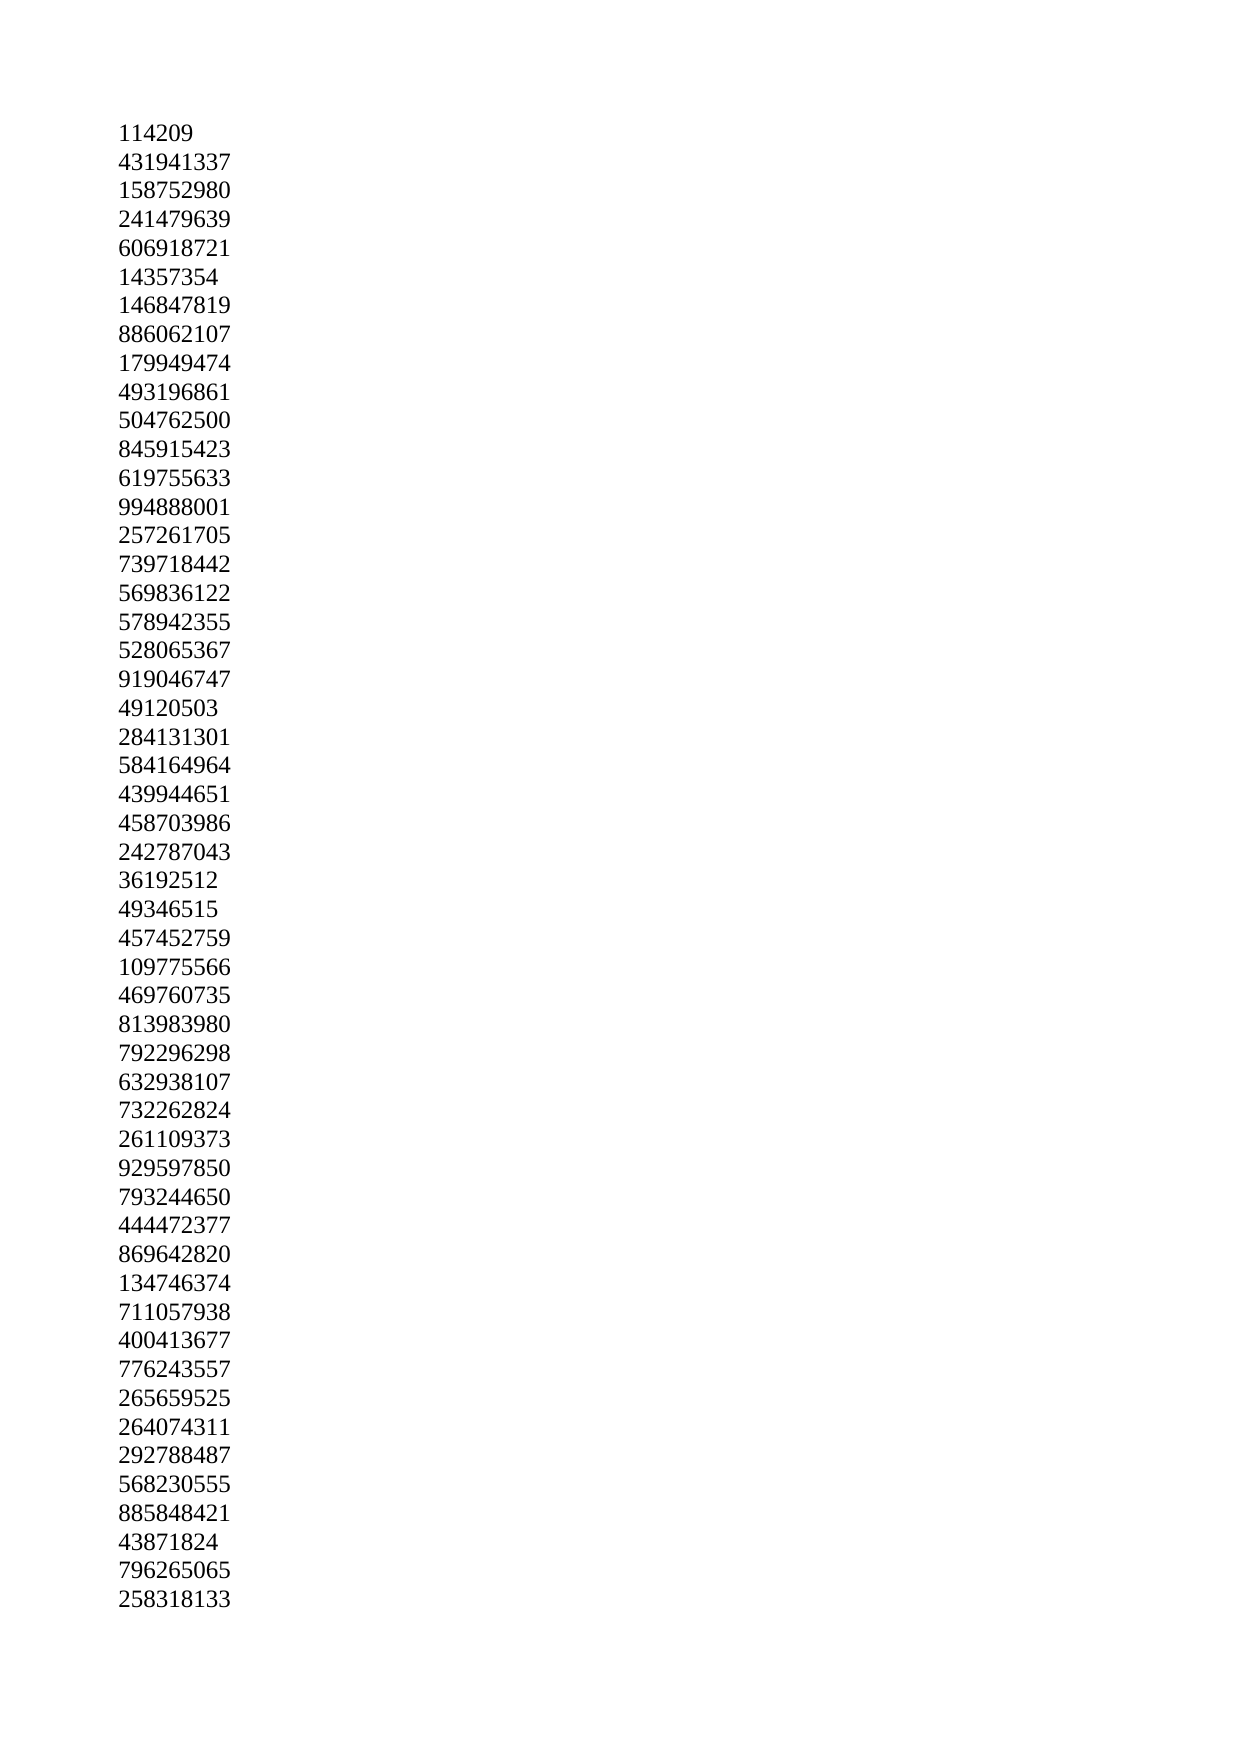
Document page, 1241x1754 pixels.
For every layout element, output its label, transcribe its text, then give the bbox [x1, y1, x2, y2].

table_cell 711057938 [118, 1297, 1122, 1326]
table_cell 606918721 [118, 233, 1122, 262]
table_cell 493196861 [118, 377, 1122, 406]
table_cell 732262824 [118, 1096, 1122, 1124]
table_cell 431941337 [118, 147, 1122, 176]
table_cell 49120503 [118, 693, 1122, 722]
table_cell 134746374 [118, 1268, 1122, 1297]
table_cell 444472377 [118, 1211, 1122, 1239]
table_cell 36192512 [118, 866, 1122, 894]
table_cell 929597850 [118, 1153, 1122, 1182]
table_cell 242787043 [118, 837, 1122, 866]
table_cell 584164964 [118, 751, 1122, 779]
table_cell 400413677 [118, 1326, 1122, 1354]
table_cell 469760735 [118, 981, 1122, 1009]
table_cell 114209 [118, 118, 1122, 147]
table_cell 241479639 [118, 204, 1122, 233]
table_cell 439944651 [118, 779, 1122, 808]
table_cell 793244650 [118, 1182, 1122, 1211]
table_cell 739718442 [118, 549, 1122, 578]
table_cell 813983980 [118, 1009, 1122, 1038]
table_cell 458703986 [118, 808, 1122, 837]
table_cell 14357354 [118, 262, 1122, 291]
table_cell 796265065 [118, 1556, 1122, 1584]
table_cell 619755633 [118, 463, 1122, 492]
table_cell 292788487 [118, 1441, 1122, 1469]
table_cell 994888001 [118, 492, 1122, 521]
table_cell 284131301 [118, 722, 1122, 751]
table_cell 43871824 [118, 1527, 1122, 1556]
table_cell 158752980 [118, 176, 1122, 204]
table_cell 504762500 [118, 406, 1122, 434]
table_cell 919046747 [118, 664, 1122, 693]
table_cell 457452759 [118, 923, 1122, 952]
table_cell 886062107 [118, 319, 1122, 348]
table_cell 776243557 [118, 1354, 1122, 1383]
table_cell 109775566 [118, 952, 1122, 981]
table_cell 632938107 [118, 1067, 1122, 1096]
table_cell 257261705 [118, 521, 1122, 549]
table_cell 845915423 [118, 434, 1122, 463]
table_cell 49346515 [118, 894, 1122, 923]
table_cell 528065367 [118, 636, 1122, 664]
table_cell 885848421 [118, 1498, 1122, 1527]
table_cell 146847819 [118, 291, 1122, 319]
table_cell 578942355 [118, 607, 1122, 636]
table_cell 258318133 [118, 1584, 1122, 1613]
table_cell 569836122 [118, 578, 1122, 607]
table_cell 261109373 [118, 1124, 1122, 1153]
table_cell 869642820 [118, 1239, 1122, 1268]
table_cell 792296298 [118, 1038, 1122, 1067]
table_cell 265659525 [118, 1383, 1122, 1412]
table_cell 179949474 [118, 348, 1122, 377]
table_cell 568230555 [118, 1469, 1122, 1498]
table_cell 264074311 [118, 1412, 1122, 1441]
